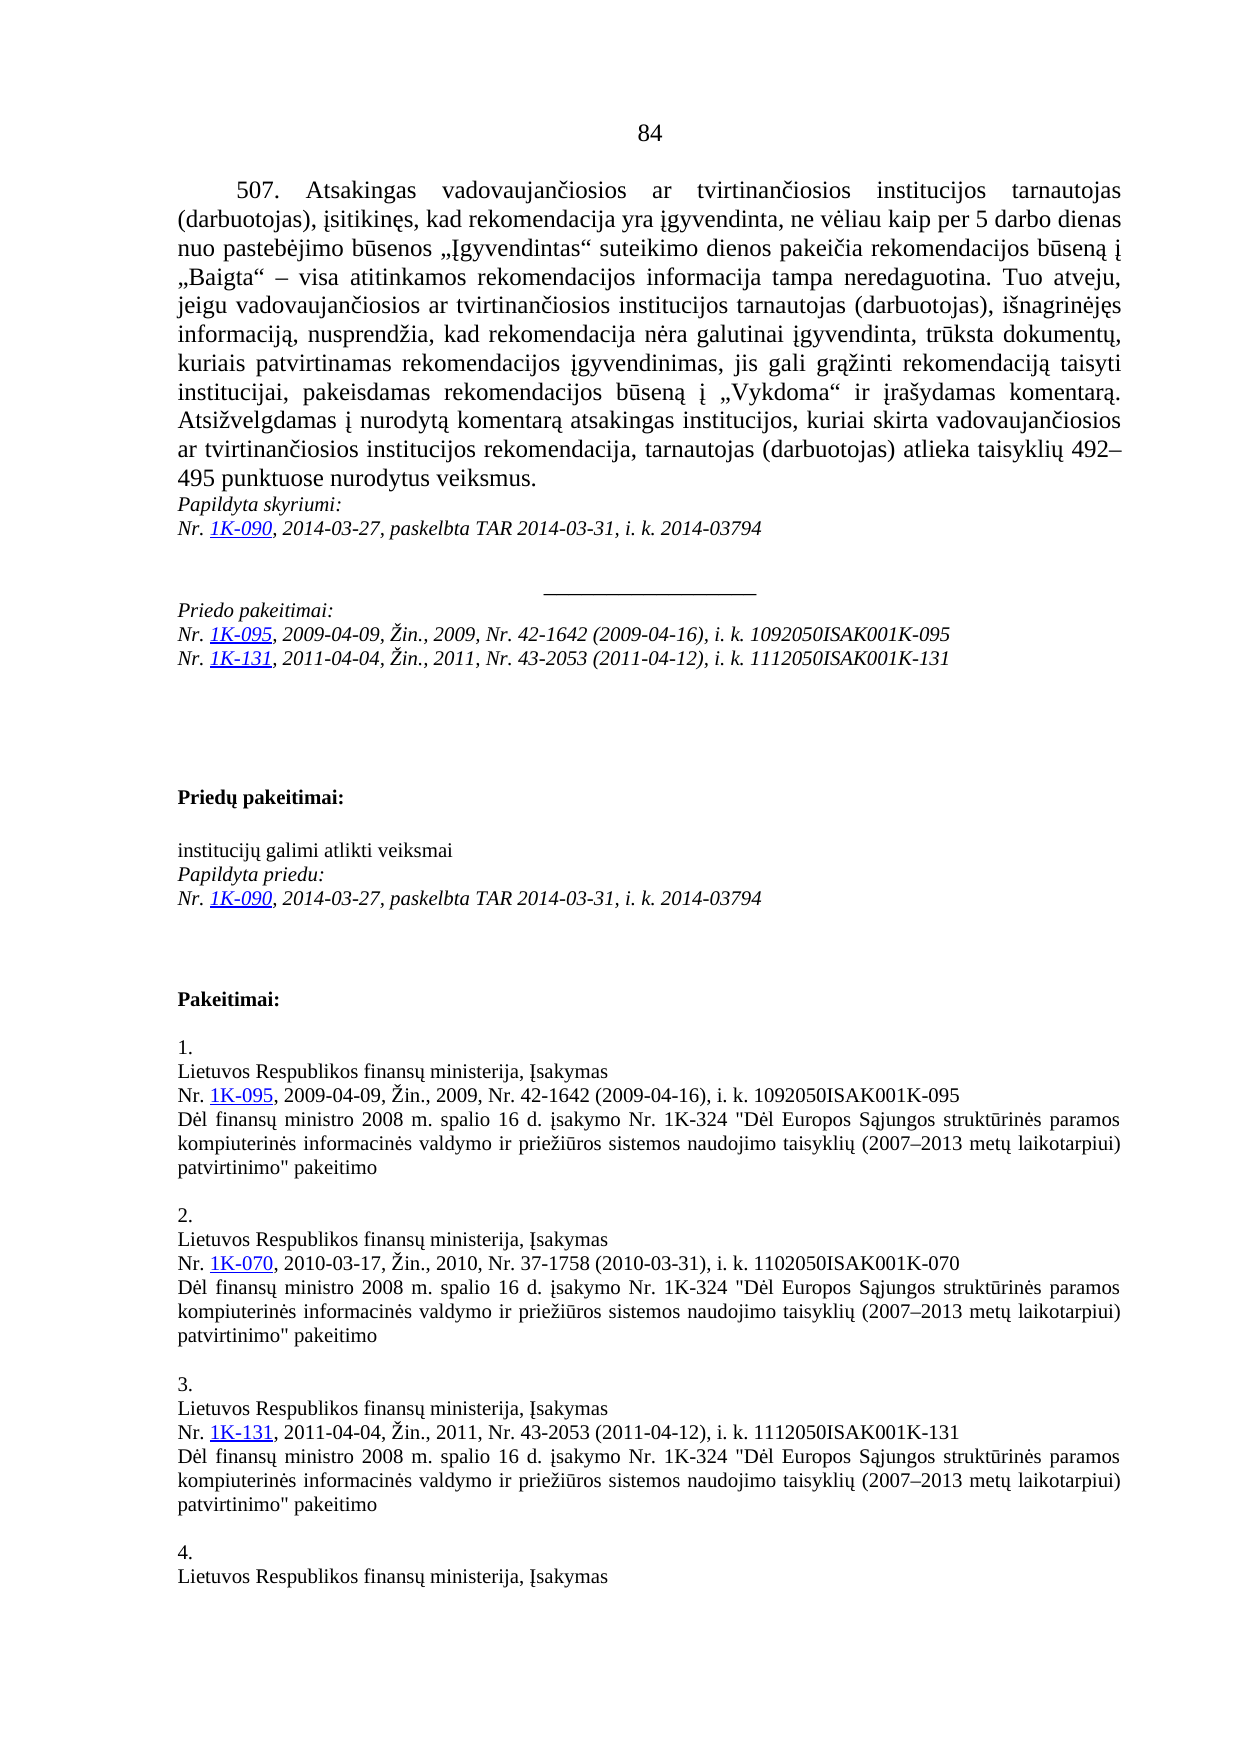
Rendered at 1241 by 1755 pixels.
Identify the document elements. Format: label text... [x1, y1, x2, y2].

text Nr. 1K-131, 2011-04-04, Žin., 2011, Nr. 43-2053 (2011-04-12), i. k. 1112050ISAK001K-131 [177, 1420, 1122, 1444]
text Lietuvos Respublikos finansų ministerija, Įsakymas [177, 1564, 1122, 1588]
text 1. [177, 1035, 1122, 1059]
text institucijų galimi atlikti veiksmai [177, 837, 1122, 862]
text Priedo pakeitimai: [177, 597, 1122, 622]
text Papildyta priedu: [177, 862, 1122, 886]
text _________________ [177, 569, 1122, 597]
text Lietuvos Respublikos finansų ministerija, Įsakymas [177, 1396, 1122, 1420]
text Pakeitimai: [177, 987, 1122, 1011]
text Nr. 1K-131, 2011-04-04, Žin., 2011, Nr. 43-2053 (2011-04-12), i. k. 1112050ISAK001K-131 [177, 646, 1122, 670]
text Nr. 1K-090, 2014-03-27, paskelbta TAR 2014-03-31, i. k. 2014-03794 [177, 886, 1122, 910]
text Dėl finansų ministro 2008 m. spalio 16 d. įsakymo Nr. 1K-324 "Dėl Europos Sąjungos struktūrinės paramos kompiuterinės informacinės valdymo ir priežiūros sistemos naudojimo taisyklių (2007–2013 metų laikotarpiui) patvirtinimo" pakeitimo [177, 1444, 1122, 1516]
text Nr. 1K-095, 2009-04-09, Žin., 2009, Nr. 42-1642 (2009-04-16), i. k. 1092050ISAK001K-095 [177, 1083, 1122, 1107]
text Papildyta skyriumi: [177, 492, 1122, 516]
text Dėl finansų ministro 2008 m. spalio 16 d. įsakymo Nr. 1K-324 "Dėl Europos Sąjungos struktūrinės paramos kompiuterinės informacinės valdymo ir priežiūros sistemos naudojimo taisyklių (2007–2013 metų laikotarpiui) patvirtinimo" pakeitimo [177, 1107, 1122, 1179]
text Nr. 1K-095, 2009-04-09, Žin., 2009, Nr. 42-1642 (2009-04-16), i. k. 1092050ISAK001K-095 [177, 622, 1122, 646]
text Dėl finansų ministro 2008 m. spalio 16 d. įsakymo Nr. 1K-324 "Dėl Europos Sąjungos struktūrinės paramos kompiuterinės informacinės valdymo ir priežiūros sistemos naudojimo taisyklių (2007–2013 metų laikotarpiui) patvirtinimo" pakeitimo [177, 1275, 1122, 1347]
text Lietuvos Respublikos finansų ministerija, Įsakymas [177, 1059, 1122, 1083]
text Nr. 1K-090, 2014-03-27, paskelbta TAR 2014-03-31, i. k. 2014-03794 [177, 516, 1122, 540]
text Lietuvos Respublikos finansų ministerija, Įsakymas [177, 1227, 1122, 1251]
text Nr. 1K-070, 2010-03-17, Žin., 2010, Nr. 37-1758 (2010-03-31), i. k. 1102050ISAK001K-070 [177, 1251, 1122, 1275]
text 3. [177, 1372, 1122, 1396]
text 2. [177, 1203, 1122, 1227]
text 4. [177, 1540, 1122, 1564]
text Priedų pakeitimai: [177, 785, 1122, 809]
text 507. Atsakingas vadovaujančiosios ar tvirtinančiosios institucijos tarnautojas (darbuotojas), įsitikinęs, kad rekomendacija yra įgyvendinta, ne vėliau kaip per 5 darbo dienas nuo pastebėjimo būsenos „Įgyvendintas“ suteikimo dienos pakeičia rekomendacijos būseną į „Baigta“ – visa atitinkamos rekomendacijos informacija tampa neredaguotina. Tuo atveju, jeigu vadovaujančiosios ar tvirtinančiosios institucijos tarnautojas (darbuotojas), išnagrinėjęs informaciją, nusprendžia, kad rekomendacija nėra galutinai įgyvendinta, trūksta dokumentų, kuriais patvirtinamas rekomendacijos įgyvendinimas, jis gali grąžinti rekomendaciją taisyti institucijai, pakeisdamas rekomendacijos būseną į „Vykdoma“ ir įrašydamas komentarą. Atsižvelgdamas į nurodytą komentarą atsakingas institucijos, kuriai skirta vadovaujančiosios ar tvirtinančiosios institucijos rekomendacija, tarnautojas (darbuotojas) atlieka taisyklių 492–495 punktuose nurodytus veiksmus. [177, 176, 1122, 492]
